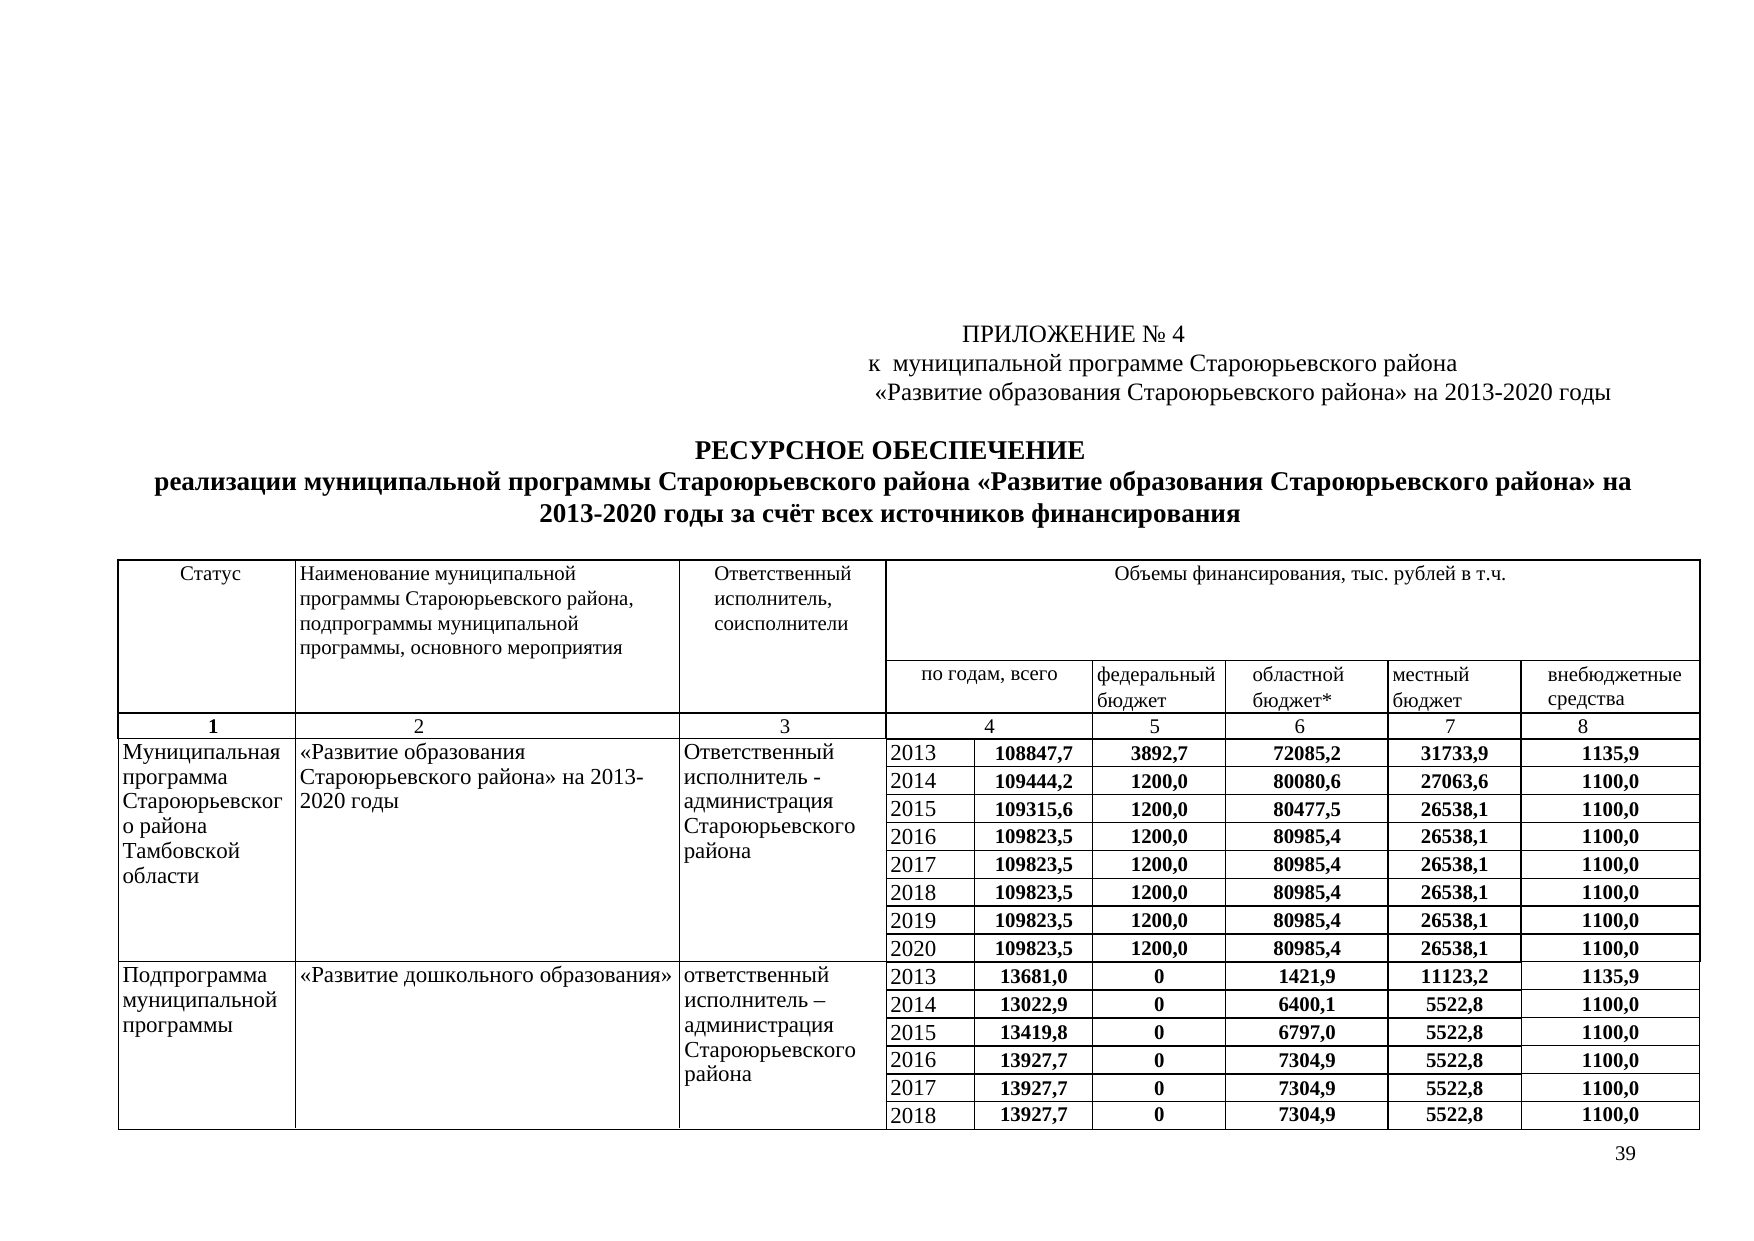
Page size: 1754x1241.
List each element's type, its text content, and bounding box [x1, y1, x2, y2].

table_cell 0 [1093, 963, 1225, 989]
table_cell 6400,1 [1226, 991, 1387, 1017]
table_cell 4 [887, 714, 1092, 738]
table_cell 109823,5 [975, 823, 1092, 849]
table_cell 1100,0 [1522, 879, 1699, 905]
table_cell 2014 [887, 767, 974, 794]
table_cell 1200,0 [1093, 823, 1225, 849]
table_cell 1421,9 [1226, 963, 1387, 989]
table_cell 2015 [887, 1019, 974, 1045]
table_cell 109823,5 [975, 907, 1092, 933]
table_cell 80985,4 [1226, 907, 1387, 933]
table_cell 5 [1093, 714, 1225, 738]
table_cell [680, 660, 885, 712]
table_cell 6797,0 [1226, 1019, 1387, 1045]
text «Развитие образования Староюрьевского района» на 2013-2020 годы [868, 377, 1636, 406]
table_cell 26538,1 [1389, 851, 1520, 877]
table_cell 13022,9 [975, 991, 1092, 1017]
table_cell 1200,0 [1093, 907, 1225, 933]
table_cell федераль­ный бюджет [1093, 661, 1225, 712]
table_cell ответственный исполнитель –администрация Староюрьевского района [679, 962, 886, 1129]
table_cell «Развитие образования Староюрьевского района» на 2013-2020 годы [296, 739, 679, 961]
table_cell 2013 [887, 963, 974, 989]
table_cell 2018 [887, 879, 974, 905]
table_cell 1100,0 [1522, 1018, 1699, 1045]
table_cell 11123,2 [1389, 963, 1521, 989]
table_cell 1100,0 [1522, 767, 1699, 794]
table_cell 109823,5 [975, 935, 1092, 961]
text ПРИЛОЖЕНИЕ № 4 [868, 319, 1636, 348]
table_cell 2016 [887, 823, 974, 849]
table_cell 80080,6 [1226, 767, 1387, 794]
table_header Ответственный исполнитель, соисполнители [680, 561, 885, 660]
table_cell 1100,0 [1522, 795, 1699, 822]
table_cell [119, 660, 295, 712]
text РЕСУРСНОЕ ОБЕСПЕЧЕНИЕ [144, 434, 1636, 466]
table_cell 5522,8 [1389, 1102, 1521, 1129]
table_cell 1200,0 [1093, 851, 1225, 877]
table_cell 3 [680, 714, 885, 738]
table_cell 109315,6 [975, 795, 1092, 822]
text реализации муниципальной программы Староюрьевского района «Развитие образования Староюрьевского района» на 2013-2020 годы за счёт всех источников финансирования [144, 466, 1636, 528]
table_cell 1100,0 [1522, 1102, 1699, 1129]
table_cell 1100,0 [1522, 823, 1699, 849]
table_cell 5522,8 [1389, 1047, 1521, 1073]
table_cell 2019 [887, 907, 974, 933]
table_header Наименование муниципальной программы Староюрьевского района, подпрограммы муниципальной программы, основного мероприятия [296, 561, 679, 660]
table_cell 2020 [887, 935, 974, 961]
table_cell 2017 [887, 851, 974, 877]
table_cell 5522,8 [1389, 1019, 1521, 1045]
table_cell 8 [1522, 714, 1699, 738]
table_cell местный бюджет [1389, 661, 1520, 712]
table_header Объемы финансирования, тыс. рублей в т.ч. [887, 561, 1699, 660]
table_cell [296, 660, 679, 712]
table_cell 7 [1389, 714, 1520, 738]
table_cell 109823,5 [975, 879, 1092, 905]
table_cell 1100,0 [1522, 1046, 1699, 1073]
table_cell 80985,4 [1226, 851, 1387, 877]
table_cell Ответственный исполнитель - администрация Староюрьевского района [680, 739, 886, 961]
table_cell 13927,7 [975, 1102, 1092, 1129]
table_cell 27063,6 [1389, 767, 1520, 794]
table_cell 1200,0 [1093, 767, 1225, 794]
text к муниципальной программе Староюрьевского района [868, 348, 1636, 377]
table_cell 1200,0 [1093, 935, 1225, 961]
table_cell 80985,4 [1226, 879, 1387, 905]
table_cell 2018 [887, 1102, 974, 1129]
table_cell 0 [1093, 1102, 1225, 1129]
table_cell 26538,1 [1389, 795, 1520, 822]
table_cell 1200,0 [1093, 879, 1225, 905]
table_cell 7304,9 [1226, 1102, 1387, 1129]
table_cell 1200,0 [1093, 795, 1225, 822]
table_cell 13927,7 [975, 1075, 1092, 1101]
table_cell Муниципальная программа Староюрьевского района Тамбовской области [119, 739, 295, 961]
table_cell по годам, всего [887, 661, 1092, 712]
table_cell 6 [1226, 714, 1387, 738]
table_cell областной бюджет* [1226, 661, 1387, 712]
table_cell 2017 [887, 1075, 974, 1101]
table_cell 72085,2 [1226, 740, 1387, 766]
table_cell 26538,1 [1389, 879, 1520, 905]
table_cell 26538,1 [1389, 907, 1520, 933]
table_cell 80985,4 [1226, 935, 1387, 961]
table_cell 0 [1093, 1019, 1225, 1045]
table_cell 0 [1093, 1047, 1225, 1073]
table_cell 108847,7 [975, 740, 1092, 766]
table_cell 1100,0 [1522, 935, 1699, 961]
table_cell 0 [1093, 1075, 1225, 1101]
table_cell 5522,8 [1389, 991, 1521, 1017]
table_cell 1 [119, 714, 295, 738]
table_cell 7304,9 [1226, 1047, 1387, 1073]
table_cell Подпрограмма муниципальной программы [119, 962, 295, 1129]
table_cell «Развитие дошкольного образования» [295, 962, 679, 1129]
table_cell 2013 [887, 740, 974, 766]
table_cell 13419,8 [975, 1019, 1092, 1045]
table_cell 80477,5 [1226, 795, 1387, 822]
table_cell 109823,5 [975, 851, 1092, 877]
table_cell 3892,7 [1093, 740, 1225, 766]
table_cell 1100,0 [1522, 990, 1699, 1017]
table_cell 2014 [887, 991, 974, 1017]
table_cell вне­бюд­жетные средст­ва [1522, 661, 1699, 712]
table_cell 2 [296, 714, 679, 738]
table_cell 26538,1 [1389, 823, 1520, 849]
table_cell 1135,9 [1522, 962, 1699, 989]
table_cell 2016 [887, 1047, 974, 1073]
table_cell 2015 [887, 795, 974, 822]
table_header Статус [119, 561, 295, 660]
table_cell 5522,8 [1389, 1075, 1521, 1101]
table_cell 13927,7 [975, 1047, 1092, 1073]
table_cell 7304,9 [1226, 1075, 1387, 1101]
table_cell 31733,9 [1389, 740, 1520, 766]
table_cell 0 [1093, 991, 1225, 1017]
table_cell 13681,0 [975, 963, 1092, 989]
table_cell 1100,0 [1522, 851, 1699, 877]
table_cell 80985,4 [1226, 823, 1387, 849]
table_cell 109444,2 [975, 767, 1092, 794]
table_cell 1100,0 [1522, 1074, 1699, 1101]
table_cell 1100,0 [1522, 907, 1699, 933]
table_cell 26538,1 [1389, 935, 1520, 961]
table_cell 1135,9 [1522, 740, 1699, 766]
